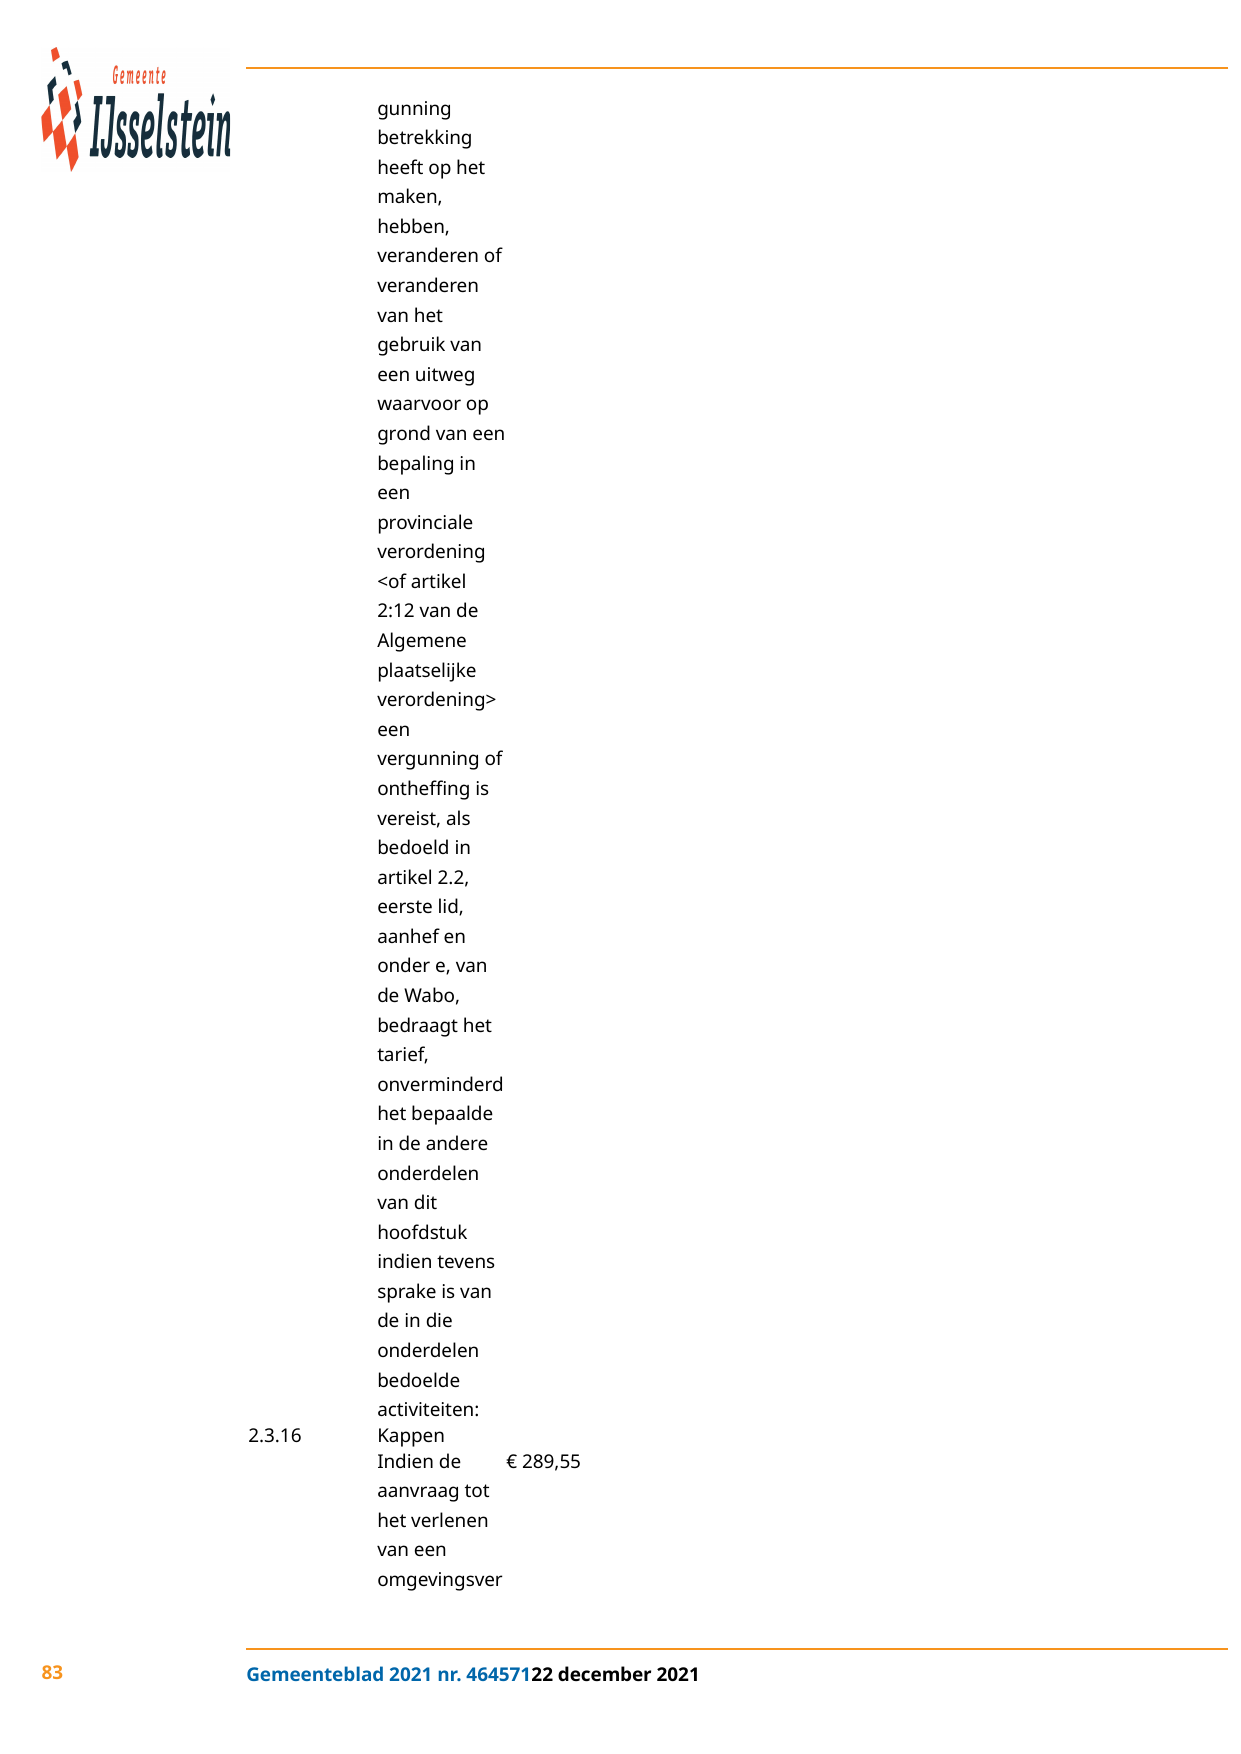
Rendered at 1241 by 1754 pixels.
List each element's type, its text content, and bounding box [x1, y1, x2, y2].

table_cell Indien de aanvraag tot het verlenen van een omgevingsver [377, 1448, 506, 1592]
table_cell [248, 1448, 377, 1592]
table_cell gunning betrekking heeft op het maken, hebben, veranderen of veranderen van het gebruik van een uitweg waarvoor op grond van een bepaling in een provinciale verordening <of artikel 2:12 van de Algemene plaatselijke verordening> een vergunning of ontheffing is vereist, als bedoeld in artikel 2.2, eerste lid, aanhef en onder e, van de Wabo, bedraagt het tarief, onverminderd het bepaalde in de andere onderdelen van dit hoofdstuk indien tevens sprake is van de in die onderdelen bedoelde activiteiten: [377, 95, 506, 1422]
table_cell Kappen [377, 1422, 506, 1448]
picture [41, 47, 231, 172]
table_cell 2.3.16 [248, 1422, 377, 1448]
table_cell [506, 1422, 635, 1448]
table_cell [248, 95, 377, 1422]
table_cell € 289,55 [506, 1448, 635, 1592]
table_cell [506, 95, 635, 1422]
